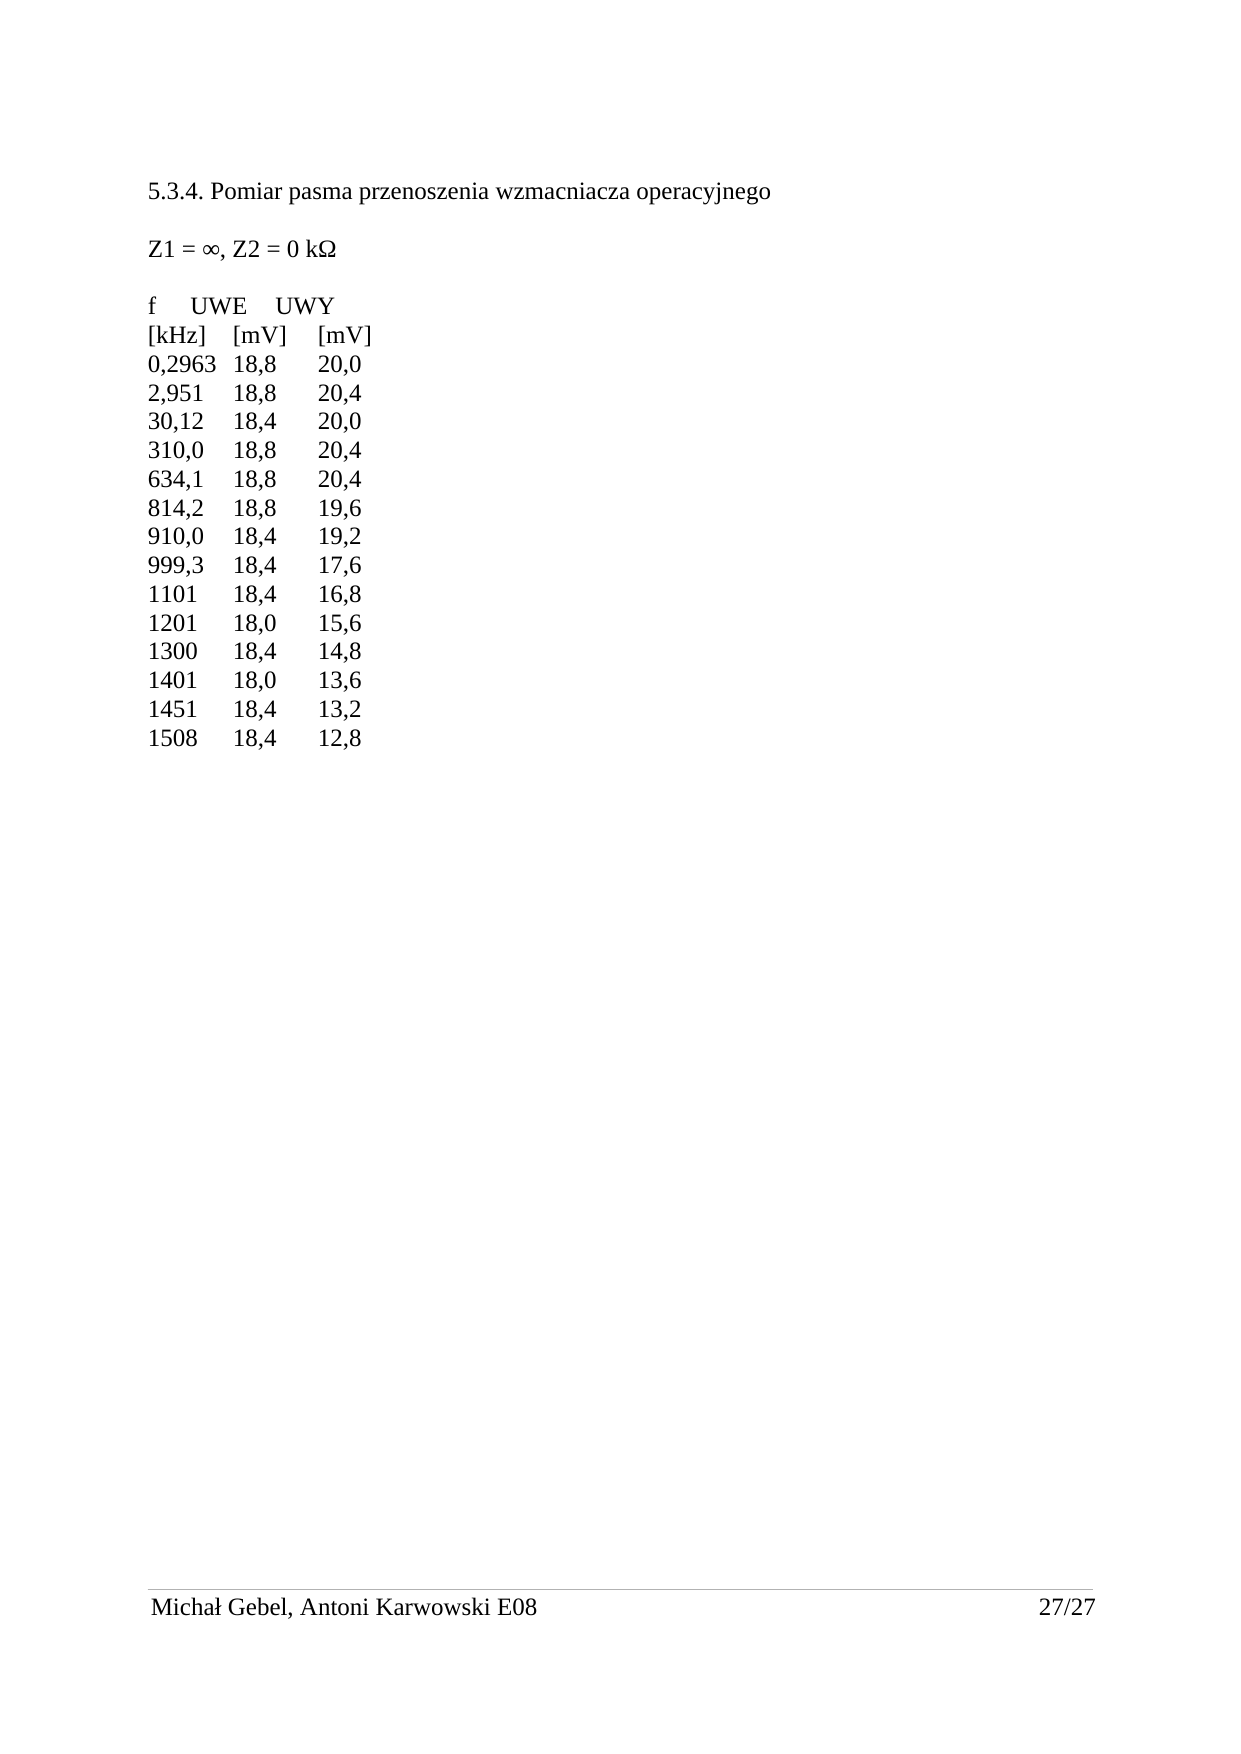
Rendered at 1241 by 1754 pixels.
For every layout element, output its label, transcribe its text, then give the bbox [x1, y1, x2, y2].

text 999,3 18,4 17,6 [148, 550, 1093, 579]
text 910,0 18,4 19,2 [148, 521, 1093, 550]
text 1201 18,0 15,6 [148, 608, 1093, 636]
text 310,0 18,8 20,4 [148, 435, 1093, 464]
text 5.3.4. Pomiar pasma przenoszenia wzmacniacza operacyjnego [148, 176, 1093, 205]
text 1451 18,4 13,2 [148, 694, 1093, 723]
text f UWE UWY [148, 291, 1093, 320]
text 0,2963 18,8 20,0 [148, 349, 1093, 378]
text 1508 18,4 12,8 [148, 723, 1093, 751]
text Z1 = ∞, Z2 = 0 kΩ [148, 234, 1093, 263]
text [kHz] [mV] [mV] [148, 320, 1093, 349]
text 1401 18,0 13,6 [148, 665, 1093, 694]
text 2,951 18,8 20,4 [148, 378, 1093, 406]
text 30,12 18,4 20,0 [148, 406, 1093, 435]
text 1300 18,4 14,8 [148, 636, 1093, 665]
text 814,2 18,8 19,6 [148, 493, 1093, 521]
text 634,1 18,8 20,4 [148, 464, 1093, 493]
text 1101 18,4 16,8 [148, 579, 1093, 608]
